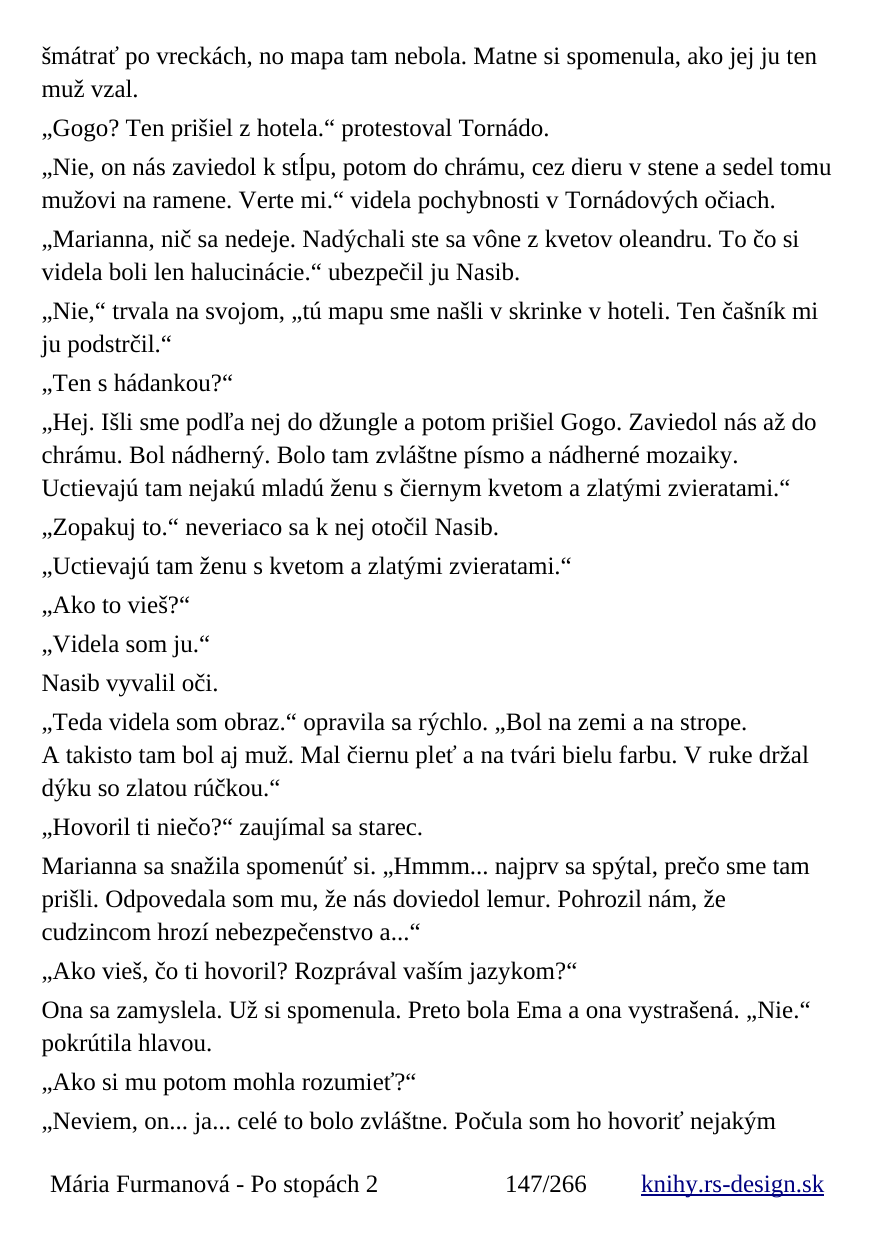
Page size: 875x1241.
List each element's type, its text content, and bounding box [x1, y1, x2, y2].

text „Nie, on nás zaviedol k stĺpu, potom do chrámu, cez dieru v stene a sedel tomu mužovi na ramene. Verte mi.“ videla pochybnosti v Tornádových očiach. [41, 152, 833, 214]
text „Marianna, nič sa nedeje. Nadýchali ste sa vône z kvetov oleandru. To čo si videla boli len halucinácie.“ ubezpečil ju Nasib. [41, 224, 833, 286]
text „Videla som ju.“ [41, 629, 833, 658]
text Nasib vyvalil oči. [41, 668, 833, 697]
text „Nie,“ trvala na svojom, „tú mapu sme našli v skrinke v hoteli. Ten čašník mi ju podstrčil.“ [41, 296, 833, 358]
text „Gogo? Ten prišiel z hotela.“ protestoval Tornádo. [41, 113, 833, 142]
text „Hej. Išli sme podľa nej do džungle a potom prišiel Gogo. Zaviedol nás až do chrámu. Bol nádherný. Bolo tam zvláštne písmo a nádherné mozaiky. Uctievajú tam nejakú mladú ženu s čiernym kvetom a zlatými zvieratami.“ [41, 407, 833, 502]
text „Ten s hádankou?“ [41, 368, 833, 397]
text Ona sa zamyslela. Už si spomenula. Preto bola Ema a ona vystrašená. „Nie.“ pokrútila hlavou. [41, 995, 833, 1057]
text „Ako vieš, čo ti hovoril? Rozprával vaším jazykom?“ [41, 956, 833, 985]
text „Ako to vieš?“ [41, 590, 833, 619]
text „Hovoril ti niečo?“ zaujímal sa starec. [41, 812, 833, 841]
text „Neviem, on... ja... celé to bolo zvláštne. Počula som ho hovoriť nejakým [41, 1106, 833, 1134]
text „Teda videla som obraz.“ opravila sa rýchlo. „Bol na zemi a na strope. A takisto tam bol aj muž. Mal čiernu pleť a na tvári bielu farbu. V ruke držal dýku so zlatou rúčkou.“ [41, 707, 833, 802]
text šmátrať po vreckách, no mapa tam nebola. Matne si spomenula, ako jej ju ten muž vzal. [41, 41, 833, 103]
text „Uctievajú tam ženu s kvetom a zlatými zvieratami.“ [41, 551, 833, 580]
text „Zopakuj to.“ neveriaco sa k nej otočil Nasib. [41, 512, 833, 541]
text „Ako si mu potom mohla rozumieť?“ [41, 1067, 833, 1096]
text Marianna sa snažila spomenúť si. „Hmmm... najprv sa spýtal, prečo sme tam prišli. Odpovedala som mu, že nás doviedol lemur. Pohrozil nám, že cudzincom hrozí nebezpečenstvo a...“ [41, 851, 833, 946]
